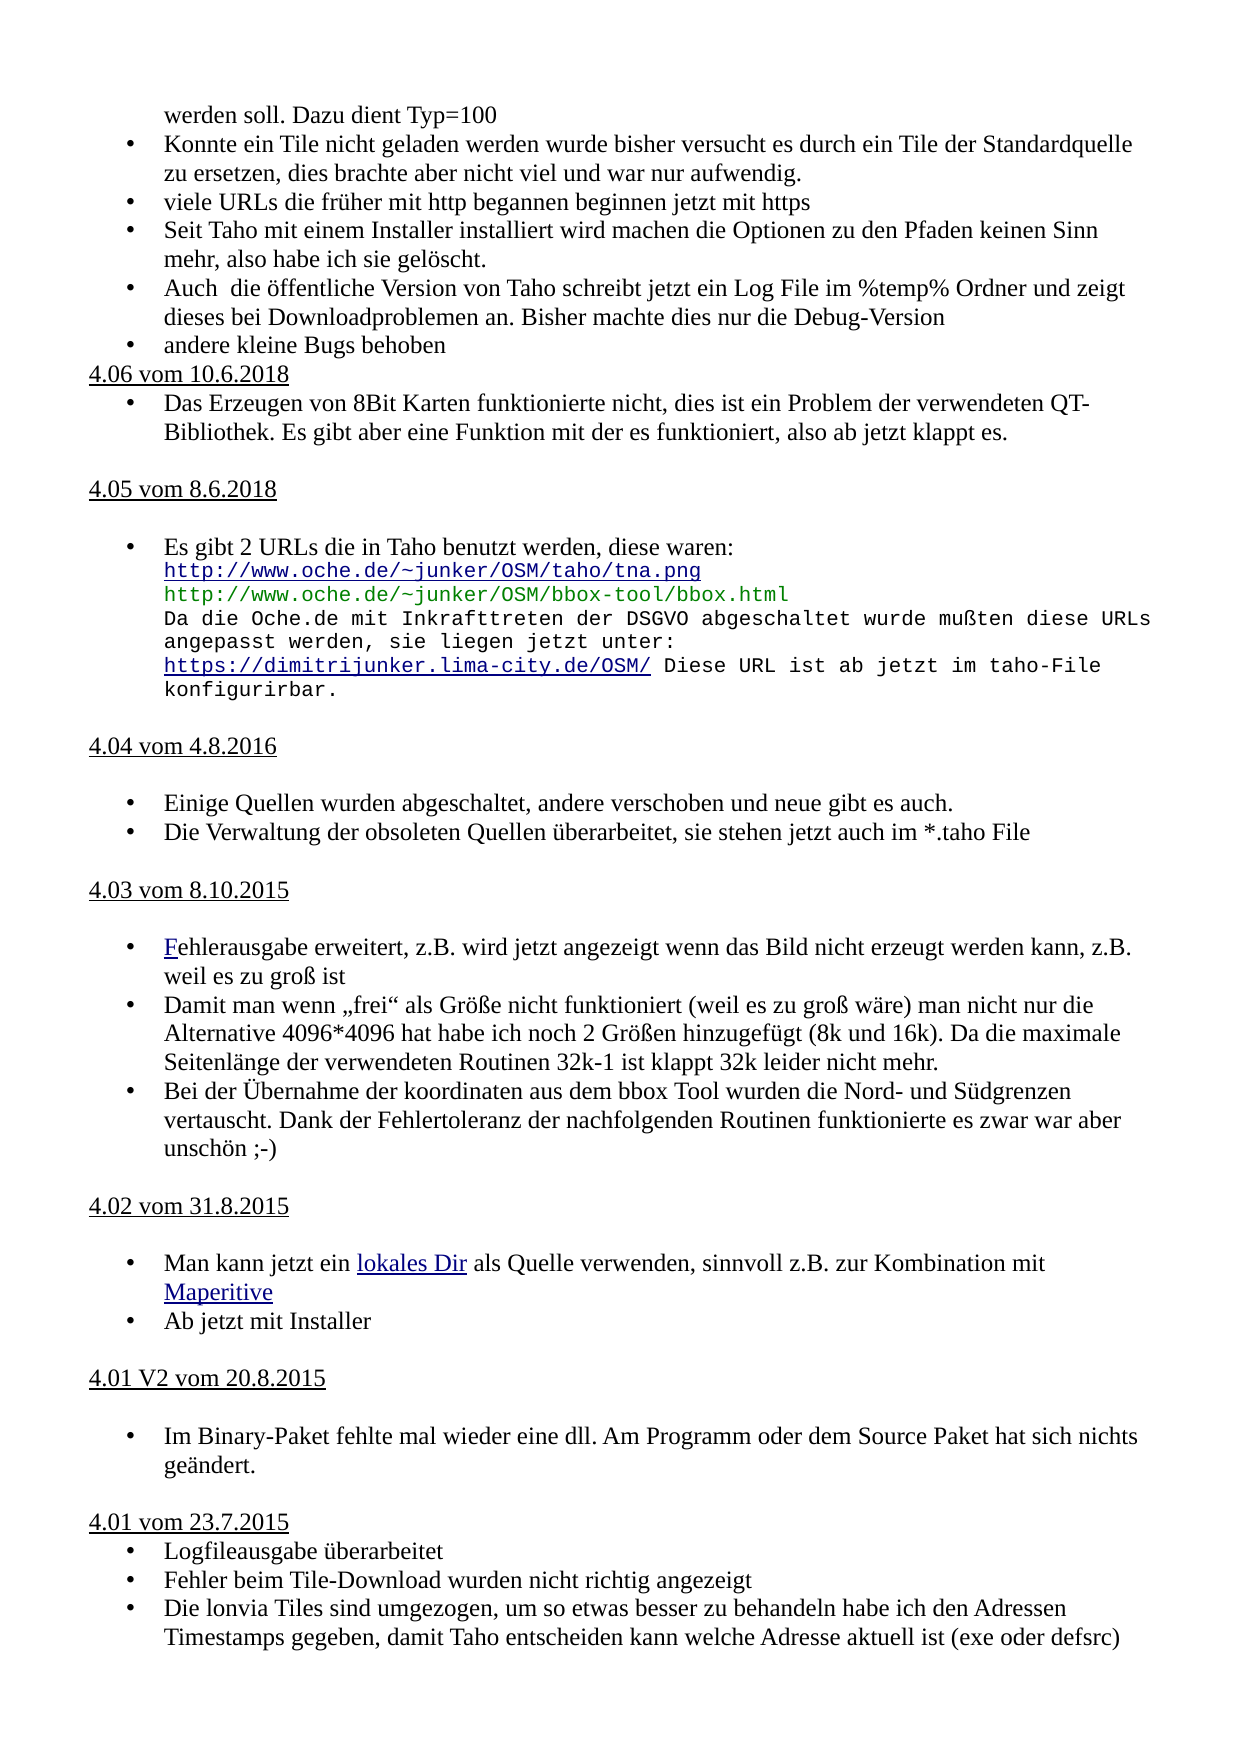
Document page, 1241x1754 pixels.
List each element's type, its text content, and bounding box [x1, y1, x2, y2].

text 4.04 vom 4.8.2016 [88, 731, 1152, 788]
list Bei der Übernahme der koordinaten aus dem bbox Tool wurden die Nord- und Südgrenzen vertauscht. Dank der Fehlertoleranz der nachfolgenden Routinen funktionierte es zwar war aber unschön ;-) [126, 1076, 1152, 1191]
list Das Erzeugen von 8Bit Karten funktionierte nicht, dies ist ein Problem der verwendeten QT-Bibliothek. Es gibt aber eine Funktion mit der es funktioniert, also ab jetzt klappt es. [126, 388, 1152, 474]
list Die lonvia Tiles sind umgezogen, um so etwas besser zu behandeln habe ich den Adressen Timestamps gegeben, damit Taho entscheiden kann welche Adresse aktuell ist (exe oder defsrc) [126, 1593, 1152, 1651]
text 4.01 V2 vom 20.8.2015 [88, 1363, 1152, 1421]
text 4.05 vom 8.6.2018 [88, 474, 1152, 532]
list Damit man wenn „frei“ als Größe nicht funktioniert (weil es zu groß wäre) man nicht nur die Alternative 4096*4096 hat habe ich noch 2 Größen hinzugefügt (8k und 16k). Da die maximale Seitenlänge der verwendeten Routinen 32k-1 ist klappt 32k leider nicht mehr. [126, 990, 1152, 1076]
list http://www.oche.de/~junker/OSM/taho/tna.png http://www.oche.de/~junker/OSM/bbox-tool/bbox.html [126, 560, 1152, 608]
list Logfileausgabe überarbeitet [126, 1536, 1152, 1565]
list Ab jetzt mit Installer [126, 1306, 1152, 1363]
list viele URLs die früher mit http begannen beginnen jetzt mit https [126, 187, 1152, 215]
list Seit Taho mit einem Installer installiert wird machen die Optionen zu den Pfaden keinen Sinn mehr, also habe ich sie gelöscht. [126, 215, 1152, 273]
list werden soll. Dazu dient Typ=100 [126, 100, 1152, 129]
list Konnte ein Tile nicht geladen werden wurde bisher versucht es durch ein Tile der Standardquelle zu ersetzen, dies brachte aber nicht viel und war nur aufwendig. [126, 129, 1152, 187]
text 4.06 vom 10.6.2018 [88, 359, 1152, 388]
text 4.02 vom 31.8.2015 [88, 1191, 1152, 1248]
list Die Verwaltung der obsoleten Quellen überarbeitet, sie stehen jetzt auch im *.taho File [126, 817, 1152, 875]
list Einige Quellen wurden abgeschaltet, andere verschoben und neue gibt es auch. [126, 788, 1152, 817]
text 4.01 vom 23.7.2015 [88, 1478, 1152, 1536]
list Es gibt 2 URLs die in Taho benutzt werden, diese waren: [126, 532, 1152, 560]
list Im Binary-Paket fehlte mal wieder eine dll. Am Programm oder dem Source Paket hat sich nichts geändert. [126, 1421, 1152, 1478]
list Fehler beim Tile-Download wurden nicht richtig angezeigt [126, 1565, 1152, 1593]
list Fehlerausgabe erweitert, z.B. wird jetzt angezeigt wenn das Bild nicht erzeugt werden kann, z.B. weil es zu groß ist [126, 932, 1152, 990]
list Man kann jetzt ein lokales Dir als Quelle verwenden, sinnvoll z.B. zur Kombination mit Maperitive [126, 1248, 1152, 1306]
list Auch die öffentliche Version von Taho schreibt jetzt ein Log File im %temp% Ordner und zeigt dieses bei Downloadproblemen an. Bisher machte dies nur die Debug-Version [126, 273, 1152, 330]
list andere kleine Bugs behoben [126, 330, 1152, 359]
list Da die Oche.de mit Inkrafttreten der DSGVO abgeschaltet wurde mußten diese URLs angepasst werden, sie liegen jetzt unter: https://dimitrijunker.lima-city.de/OSM/ Diese URL ist ab jetzt im taho-File konfigurirbar. [126, 608, 1152, 702]
text 4.03 vom 8.10.2015 [88, 875, 1152, 932]
